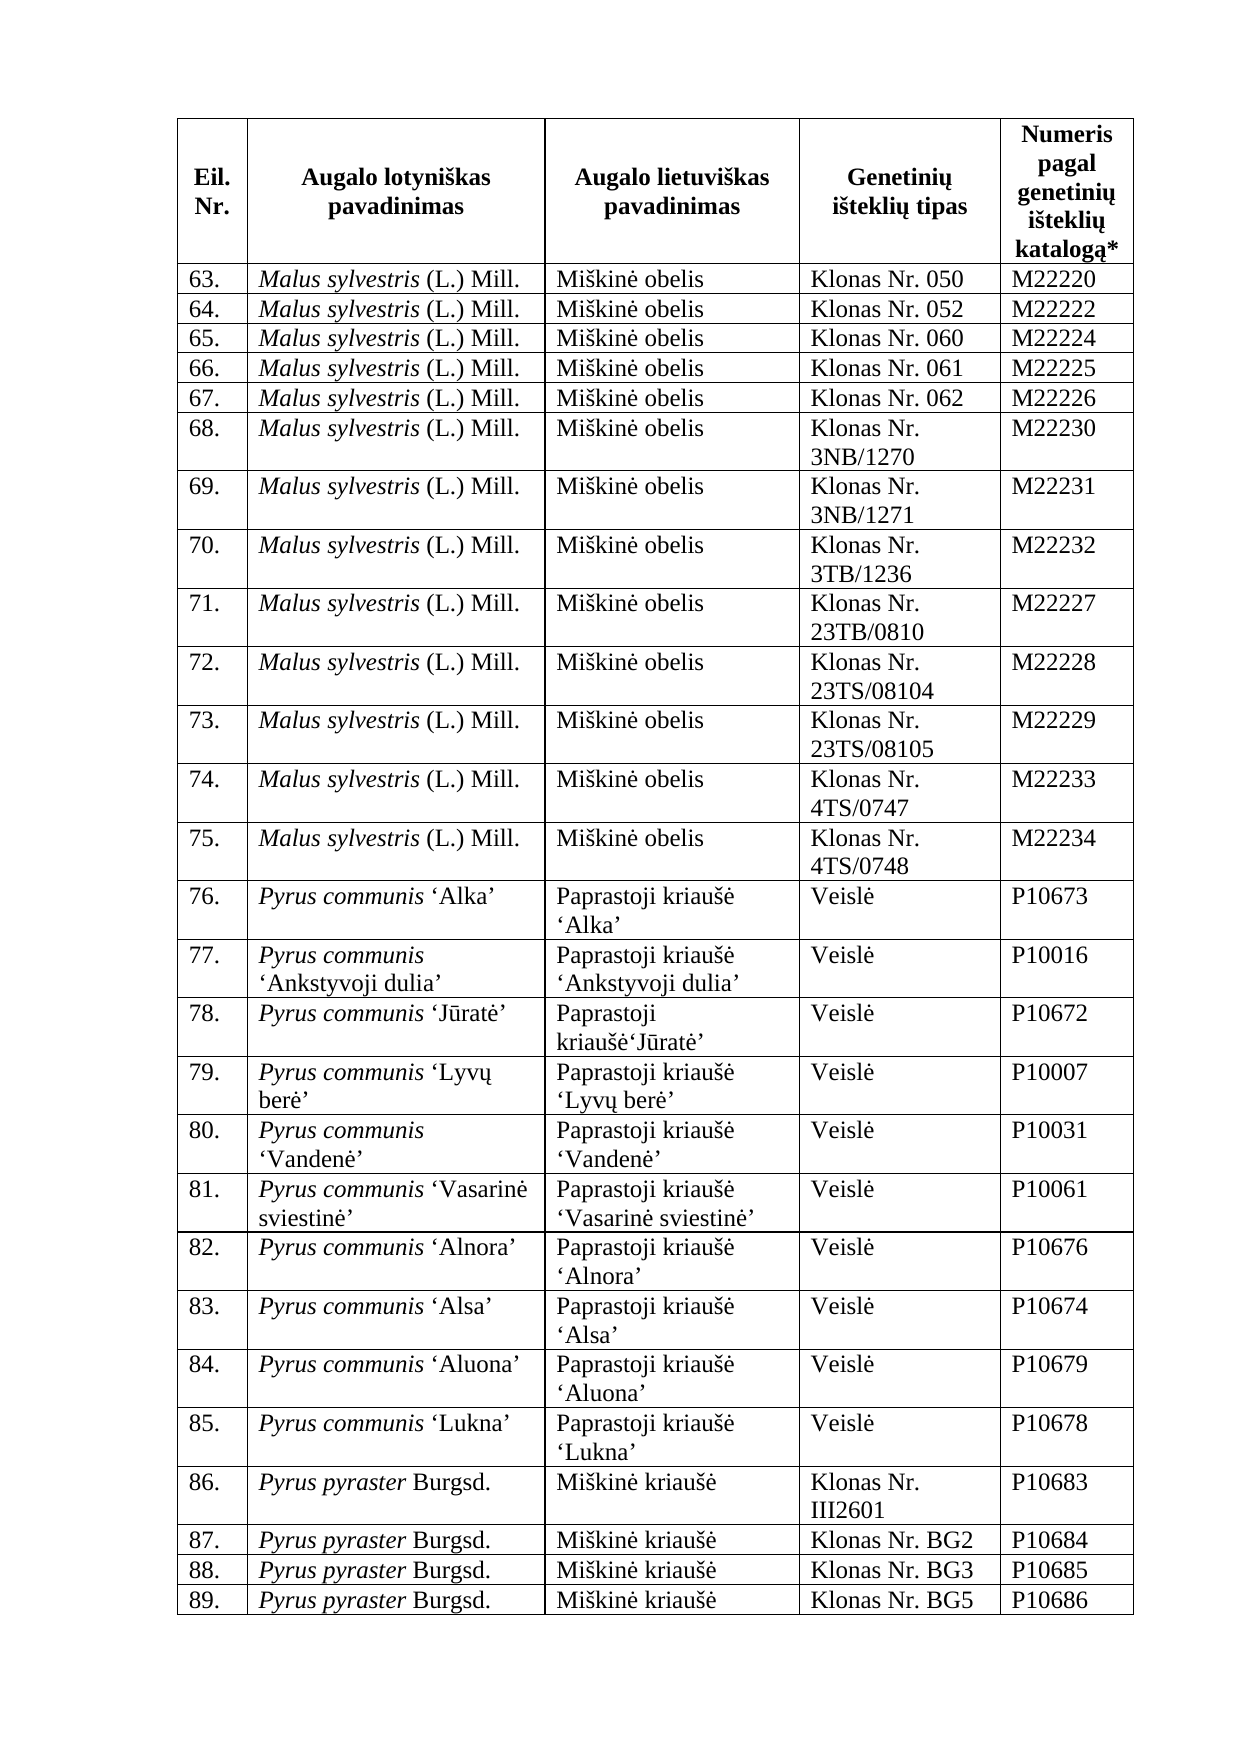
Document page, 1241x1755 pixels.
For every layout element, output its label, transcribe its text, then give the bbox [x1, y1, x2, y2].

table_cell Malus sylvestris (L.) Mill. [248, 530, 544, 587]
table_cell P10672 [1001, 998, 1133, 1056]
table_header Genetinių išteklių tipas [800, 119, 1000, 263]
table_cell M22225 [1001, 353, 1133, 382]
table_cell Malus sylvestris (L.) Mill. [248, 589, 544, 646]
table_header Augalo lietuviškas pavadinimas [546, 119, 799, 263]
table_cell Miškinė kriaušė [546, 1525, 799, 1554]
table_cell Miškinė obelis [546, 383, 799, 412]
table_cell 65. [178, 324, 247, 352]
table_cell Miškinė obelis [546, 589, 799, 646]
table_cell Malus sylvestris (L.) Mill. [248, 413, 544, 470]
table_cell Paprastoji kriaušė ‘Lukna’ [546, 1408, 799, 1466]
table_cell Paprastoji kriaušė ‘Aluona’ [546, 1350, 799, 1407]
table_cell Pyrus communis ‘Aluona’ [248, 1350, 544, 1407]
table_cell Paprastoji kriaušė ‘Alsa’ [546, 1291, 799, 1348]
table_cell Pyrus communis ‘Lukna’ [248, 1408, 544, 1466]
table_cell Klonas Nr. 3NB/1270 [800, 413, 1000, 470]
table_cell 89. [178, 1585, 247, 1613]
table_cell P10683 [1001, 1467, 1133, 1524]
table_cell Miškinė obelis [546, 264, 799, 293]
table_cell Klonas Nr. 061 [800, 353, 1000, 382]
table_cell Malus sylvestris (L.) Mill. [248, 324, 544, 352]
table_cell P10684 [1001, 1525, 1133, 1554]
table_cell 74. [178, 764, 247, 822]
table_cell Pyrus communis ‘Ankstyvoji dulia’ [248, 940, 544, 997]
table_cell Klonas Nr. BG2 [800, 1525, 1000, 1554]
table_cell Klonas Nr. 050 [800, 264, 1000, 293]
table_cell M22229 [1001, 706, 1133, 763]
table_cell Miškinė obelis [546, 530, 799, 587]
table_cell Klonas Nr. 4TS/0747 [800, 764, 1000, 822]
table_cell Malus sylvestris (L.) Mill. [248, 706, 544, 763]
table_cell Klonas Nr. 062 [800, 383, 1000, 412]
table_cell Paprastoji kriaušė ‘Vasarinė sviestinė’ [546, 1174, 799, 1231]
table_cell P10061 [1001, 1174, 1133, 1231]
table_cell Miškinė obelis [546, 823, 799, 880]
table_cell Paprastoji kriaušė ‘Ankstyvoji dulia’ [546, 940, 799, 997]
table_cell 71. [178, 589, 247, 646]
table_cell 77. [178, 940, 247, 997]
table_cell Pyrus pyraster Burgsd. [248, 1467, 544, 1524]
table_cell Pyrus communis ‘Vasarinė sviestinė’ [248, 1174, 544, 1231]
table_cell P10676 [1001, 1233, 1133, 1290]
table_cell Pyrus communis ‘Vandenė’ [248, 1115, 544, 1173]
table_cell Miškinė obelis [546, 764, 799, 822]
table_cell Paprastoji kriaušė ‘Alnora’ [546, 1233, 799, 1290]
table_cell Paprastoji kriaušė ‘Vandenė’ [546, 1115, 799, 1173]
table_cell 68. [178, 413, 247, 470]
table_cell Miškinė obelis [546, 706, 799, 763]
table_cell P10007 [1001, 1057, 1133, 1114]
table_cell Veislė [800, 1233, 1000, 1290]
table_cell P10674 [1001, 1291, 1133, 1348]
table_cell P10686 [1001, 1585, 1133, 1613]
table_cell M22231 [1001, 471, 1133, 529]
table_cell Miškinė obelis [546, 471, 799, 529]
table_cell Pyrus communis ‘Alnora’ [248, 1233, 544, 1290]
table_cell P10673 [1001, 881, 1133, 939]
table_cell Veislė [800, 1408, 1000, 1466]
table_cell Malus sylvestris (L.) Mill. [248, 823, 544, 880]
table_cell M22233 [1001, 764, 1133, 822]
table_header Augalo lotyniškas pavadinimas [248, 119, 544, 263]
table_cell Veislė [800, 940, 1000, 997]
table_cell M22220 [1001, 264, 1133, 293]
table_cell Veislė [800, 998, 1000, 1056]
table_cell Veislė [800, 1115, 1000, 1173]
table_cell Miškinė obelis [546, 353, 799, 382]
table_cell Klonas Nr. 060 [800, 324, 1000, 352]
table_cell M22234 [1001, 823, 1133, 880]
table_cell Paprastoji kriaušė‘Jūratė’ [546, 998, 799, 1056]
table_cell Veislė [800, 1291, 1000, 1348]
table_cell Pyrus pyraster Burgsd. [248, 1555, 544, 1584]
table_cell Miškinė obelis [546, 413, 799, 470]
table_cell 66. [178, 353, 247, 382]
table_cell Paprastoji kriaušė ‘Lyvų berė’ [546, 1057, 799, 1114]
table_cell Klonas Nr. 3TB/1236 [800, 530, 1000, 587]
table_cell Miškinė kriaušė [546, 1467, 799, 1524]
table_cell Veislė [800, 1057, 1000, 1114]
table_cell Klonas Nr. 23TS/08104 [800, 647, 1000, 704]
table_cell 83. [178, 1291, 247, 1348]
table_cell Miškinė obelis [546, 647, 799, 704]
table_cell Veislė [800, 881, 1000, 939]
table_cell Miškinė obelis [546, 324, 799, 352]
table_cell M22232 [1001, 530, 1133, 587]
table_cell P10016 [1001, 940, 1133, 997]
table_cell Klonas Nr. BG3 [800, 1555, 1000, 1584]
table_cell P10678 [1001, 1408, 1133, 1466]
table_cell 78. [178, 998, 247, 1056]
table_cell M22226 [1001, 383, 1133, 412]
table_header Eil. Nr. [178, 119, 247, 263]
table_cell 73. [178, 706, 247, 763]
table_cell 72. [178, 647, 247, 704]
table_cell 88. [178, 1555, 247, 1584]
table_cell Pyrus pyraster Burgsd. [248, 1585, 544, 1613]
table_cell 69. [178, 471, 247, 529]
table_cell P10685 [1001, 1555, 1133, 1584]
table_cell 70. [178, 530, 247, 587]
table_cell Veislė [800, 1350, 1000, 1407]
table_cell M22222 [1001, 294, 1133, 322]
table_cell Pyrus communis ‘Lyvų berė’ [248, 1057, 544, 1114]
table_cell Klonas Nr. 4TS/0748 [800, 823, 1000, 880]
table_cell P10031 [1001, 1115, 1133, 1173]
table_cell Pyrus pyraster Burgsd. [248, 1525, 544, 1554]
table_cell 63. [178, 264, 247, 293]
table_cell Malus sylvestris (L.) Mill. [248, 764, 544, 822]
table_cell M22227 [1001, 589, 1133, 646]
table_cell Klonas Nr. BG5 [800, 1585, 1000, 1613]
table_cell Malus sylvestris (L.) Mill. [248, 294, 544, 322]
table_cell M22230 [1001, 413, 1133, 470]
table_cell Klonas Nr. 3NB/1271 [800, 471, 1000, 529]
table_cell 75. [178, 823, 247, 880]
table_cell Pyrus communis ‘Alka’ [248, 881, 544, 939]
table_header Numeris pagal genetinių išteklių katalogą* [1001, 119, 1133, 263]
table_cell M22228 [1001, 647, 1133, 704]
table_cell Klonas Nr. 23TB/0810 [800, 589, 1000, 646]
table_cell 81. [178, 1174, 247, 1231]
table_cell Veislė [800, 1174, 1000, 1231]
table_cell 84. [178, 1350, 247, 1407]
table_cell 76. [178, 881, 247, 939]
table_cell 85. [178, 1408, 247, 1466]
table_cell Paprastoji kriaušė ‘Alka’ [546, 881, 799, 939]
table_cell Miškinė kriaušė [546, 1555, 799, 1584]
table_cell M22224 [1001, 324, 1133, 352]
table_cell 64. [178, 294, 247, 322]
table_cell Pyrus communis ‘Alsa’ [248, 1291, 544, 1348]
table_cell 82. [178, 1233, 247, 1290]
table_cell Miškinė obelis [546, 294, 799, 322]
table_cell Pyrus communis ‘Jūratė’ [248, 998, 544, 1056]
table_cell Klonas Nr. 052 [800, 294, 1000, 322]
table_cell P10679 [1001, 1350, 1133, 1407]
table_cell 87. [178, 1525, 247, 1554]
table_cell Malus sylvestris (L.) Mill. [248, 383, 544, 412]
table_cell Miškinė kriaušė [546, 1585, 799, 1613]
table_cell Malus sylvestris (L.) Mill. [248, 353, 544, 382]
table_cell Malus sylvestris (L.) Mill. [248, 264, 544, 293]
table_cell 86. [178, 1467, 247, 1524]
table_cell Klonas Nr. 23TS/08105 [800, 706, 1000, 763]
table_cell Malus sylvestris (L.) Mill. [248, 471, 544, 529]
table_cell Klonas Nr. III2601 [800, 1467, 1000, 1524]
table_cell 79. [178, 1057, 247, 1114]
table_cell 80. [178, 1115, 247, 1173]
table_cell Malus sylvestris (L.) Mill. [248, 647, 544, 704]
table_cell 67. [178, 383, 247, 412]
